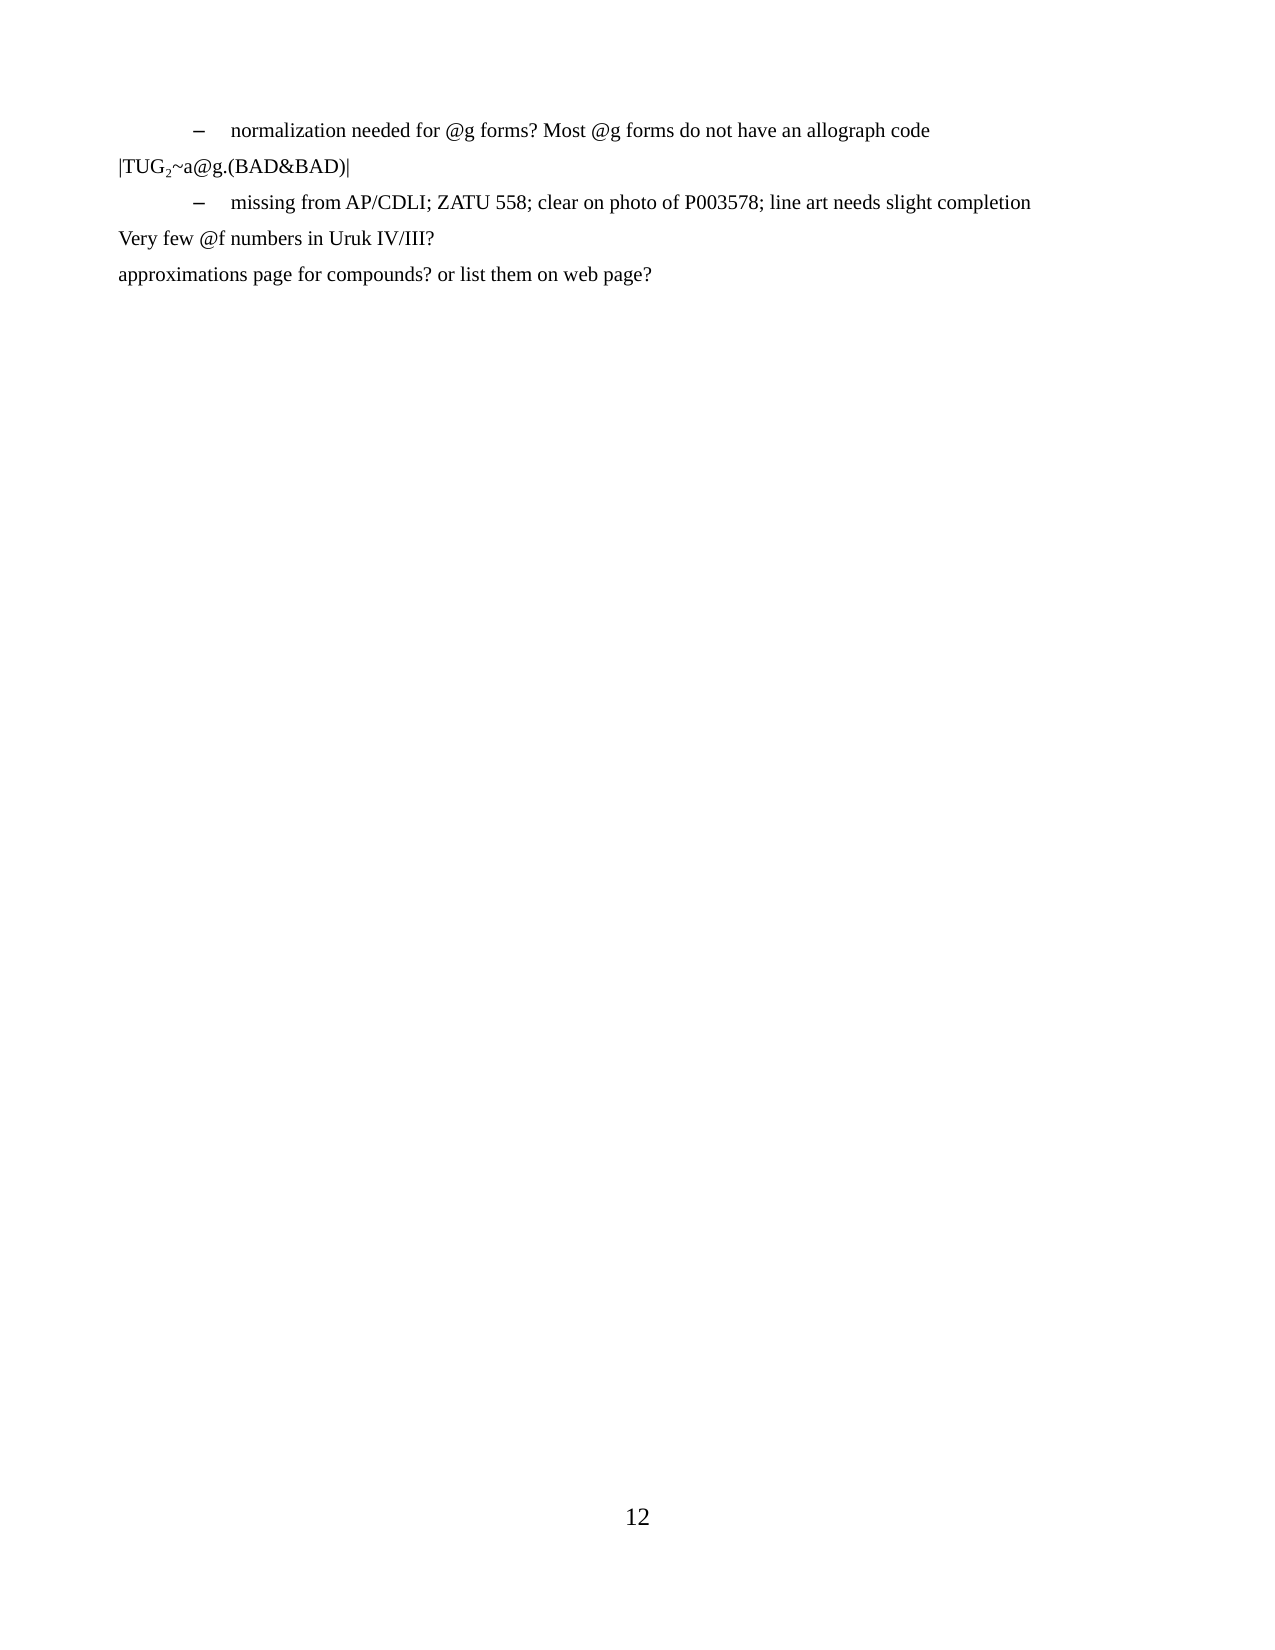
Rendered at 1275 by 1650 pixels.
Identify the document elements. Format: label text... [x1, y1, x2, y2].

text approximations page for compounds? or list them on web page? [118, 262, 1157, 286]
list missing from AP/CDLI; ZATU 558; clear on photo of P003578; line art needs slight completion [193, 190, 1157, 214]
text |TUG₂~a@g.(BAD&BAD)| [118, 154, 1157, 178]
list normalization needed for @g forms? Most @g forms do not have an allograph code [193, 118, 1157, 142]
text Very few @f numbers in Uruk IV/III? [118, 226, 1157, 250]
